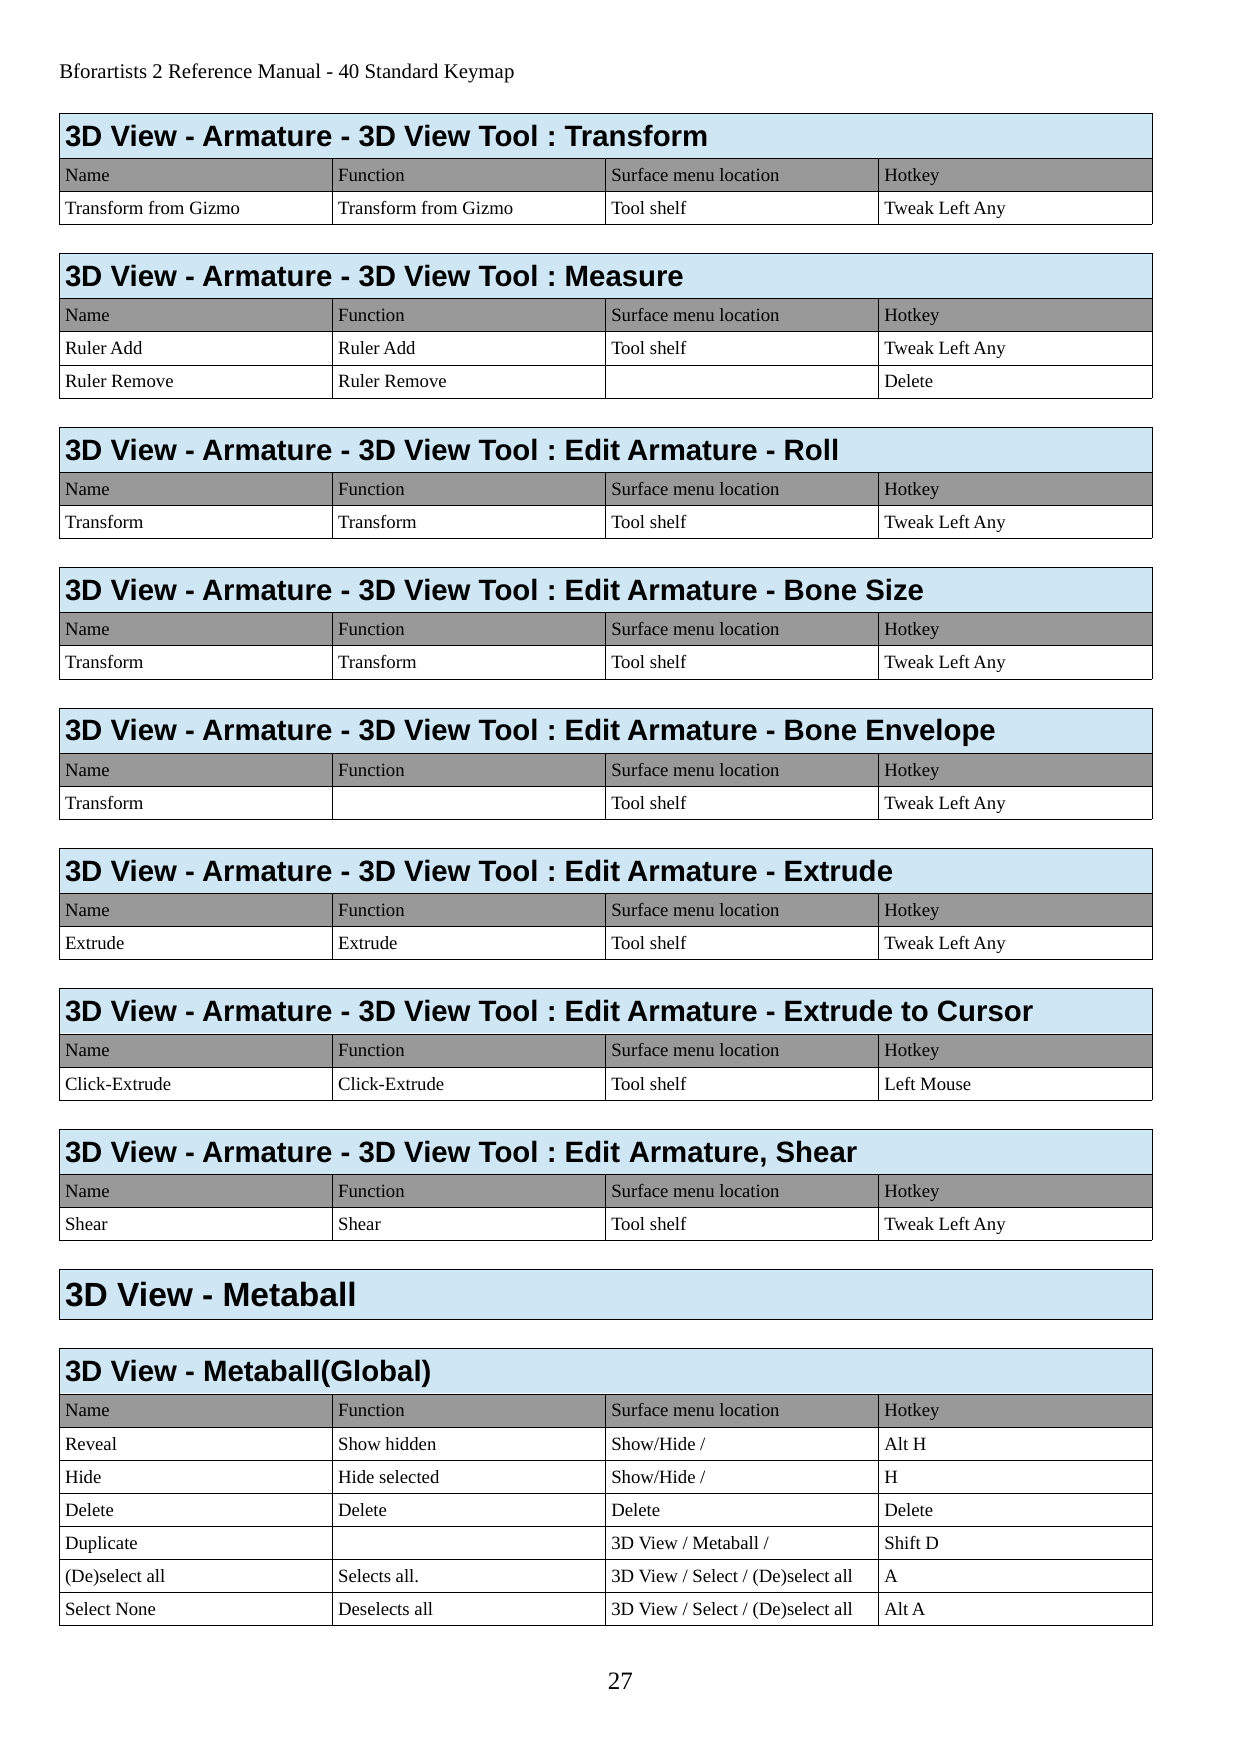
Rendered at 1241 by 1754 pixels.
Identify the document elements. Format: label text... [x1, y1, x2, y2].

table_cell Name [60, 299, 332, 331]
table_cell Surface menu location [606, 894, 878, 926]
table_cell Hotkey [879, 473, 1152, 505]
table_cell Transform [333, 646, 605, 678]
table_cell H [879, 1461, 1152, 1493]
table_cell Tool shelf [606, 506, 878, 538]
table_cell Tweak Left Any [879, 506, 1152, 538]
table_cell Tweak Left Any [879, 1208, 1152, 1240]
table_cell [606, 366, 878, 398]
table_cell Surface menu location [606, 613, 878, 645]
table_cell Shear [60, 1208, 332, 1240]
table_cell Tweak Left Any [879, 192, 1152, 224]
table_cell Function [333, 1035, 605, 1067]
table_cell Function [333, 894, 605, 926]
table_cell Name [60, 1175, 332, 1207]
table_cell [333, 787, 605, 819]
table_cell Tool shelf [606, 192, 878, 224]
table_cell Delete [879, 366, 1152, 398]
table_cell Delete [60, 1494, 332, 1526]
table_cell Function [333, 473, 605, 505]
table_cell Show/Hide / [606, 1461, 878, 1493]
table_cell Transform [60, 787, 332, 819]
table_header 3D View - Armature - 3D View Tool : Edit Armature - Bone Size [60, 568, 1152, 612]
table_cell Function [333, 1175, 605, 1207]
table_cell Duplicate [60, 1527, 332, 1559]
table_cell Hide selected [333, 1461, 605, 1493]
table_cell Function [333, 159, 605, 191]
table_cell Delete [879, 1494, 1152, 1526]
table_cell [333, 1527, 605, 1559]
table_cell Hotkey [879, 159, 1152, 191]
table_cell Surface menu location [606, 1035, 878, 1067]
table_cell Selects all. [333, 1560, 605, 1592]
table_cell Hotkey [879, 894, 1152, 926]
table_header 3D View - Armature - 3D View Tool : Edit Armature - Bone Envelope [60, 709, 1152, 753]
table_cell Extrude [60, 927, 332, 959]
table_cell 3D View / Metaball / [606, 1527, 878, 1559]
table_cell Function [333, 1395, 605, 1427]
table_cell Name [60, 754, 332, 786]
table_cell Tool shelf [606, 332, 878, 364]
table_cell Transform from Gizmo [333, 192, 605, 224]
table_header 3D View - Metaball(Global) [60, 1349, 1152, 1393]
table_cell Function [333, 754, 605, 786]
table_cell Name [60, 473, 332, 505]
table_cell Extrude [333, 927, 605, 959]
table_cell Surface menu location [606, 1175, 878, 1207]
table_cell Name [60, 1395, 332, 1427]
table_cell Name [60, 894, 332, 926]
table_cell Hotkey [879, 299, 1152, 331]
table_cell Show hidden [333, 1428, 605, 1460]
table_cell Deselects all [333, 1593, 605, 1625]
table_cell 3D View / Select / (De)select all [606, 1593, 878, 1625]
table_cell Hotkey [879, 1175, 1152, 1207]
table_cell Name [60, 159, 332, 191]
table_cell Shear [333, 1208, 605, 1240]
table_cell Tool shelf [606, 646, 878, 678]
table_cell Hotkey [879, 754, 1152, 786]
table_cell Transform [60, 646, 332, 678]
table_cell Tweak Left Any [879, 927, 1152, 959]
table_cell Show/Hide / [606, 1428, 878, 1460]
table_header 3D View - Armature - 3D View Tool : Transform [60, 114, 1152, 158]
table_cell Hotkey [879, 1035, 1152, 1067]
table_cell 3D View / Select / (De)select all [606, 1560, 878, 1592]
table_cell Function [333, 299, 605, 331]
table_cell Select None [60, 1593, 332, 1625]
table_cell Left Mouse [879, 1068, 1152, 1100]
table_cell Surface menu location [606, 159, 878, 191]
table_cell Surface menu location [606, 1395, 878, 1427]
table_cell Transform from Gizmo [60, 192, 332, 224]
table_cell Tool shelf [606, 787, 878, 819]
table_cell Name [60, 613, 332, 645]
table_cell Surface menu location [606, 299, 878, 331]
table_header 3D View - Armature - 3D View Tool : Edit Armature - Extrude [60, 849, 1152, 893]
table_cell Alt H [879, 1428, 1152, 1460]
table_cell Ruler Remove [60, 366, 332, 398]
table_header 3D View - Armature - 3D View Tool : Edit Armature - Roll [60, 428, 1152, 472]
table_cell Shift D [879, 1527, 1152, 1559]
table_cell Ruler Add [333, 332, 605, 364]
table_cell Click-Extrude [60, 1068, 332, 1100]
table_header 3D View - Armature - 3D View Tool : Edit Armature - Extrude to Cursor [60, 989, 1152, 1033]
table_cell Delete [606, 1494, 878, 1526]
table_cell Reveal [60, 1428, 332, 1460]
table_header 3D View - Armature - 3D View Tool : Edit Armature, Shear [60, 1130, 1152, 1174]
table_cell Transform [60, 506, 332, 538]
table_cell Hotkey [879, 1395, 1152, 1427]
table_cell Ruler Add [60, 332, 332, 364]
table_cell Delete [333, 1494, 605, 1526]
table_cell Tool shelf [606, 1208, 878, 1240]
table_cell Surface menu location [606, 754, 878, 786]
table_cell Tool shelf [606, 927, 878, 959]
table_header 3D View - Metaball [60, 1270, 1152, 1319]
table_cell Alt A [879, 1593, 1152, 1625]
table_cell A [879, 1560, 1152, 1592]
table_cell Tweak Left Any [879, 332, 1152, 364]
table_cell Function [333, 613, 605, 645]
table_cell Transform [333, 506, 605, 538]
table_header 3D View - Armature - 3D View Tool : Measure [60, 254, 1152, 298]
table_cell Tweak Left Any [879, 787, 1152, 819]
table_cell Ruler Remove [333, 366, 605, 398]
table_cell Tool shelf [606, 1068, 878, 1100]
table_cell Name [60, 1035, 332, 1067]
table_cell Click-Extrude [333, 1068, 605, 1100]
table_cell Hotkey [879, 613, 1152, 645]
table_cell Surface menu location [606, 473, 878, 505]
table_cell Tweak Left Any [879, 646, 1152, 678]
table_cell (De)select all [60, 1560, 332, 1592]
table_cell Hide [60, 1461, 332, 1493]
